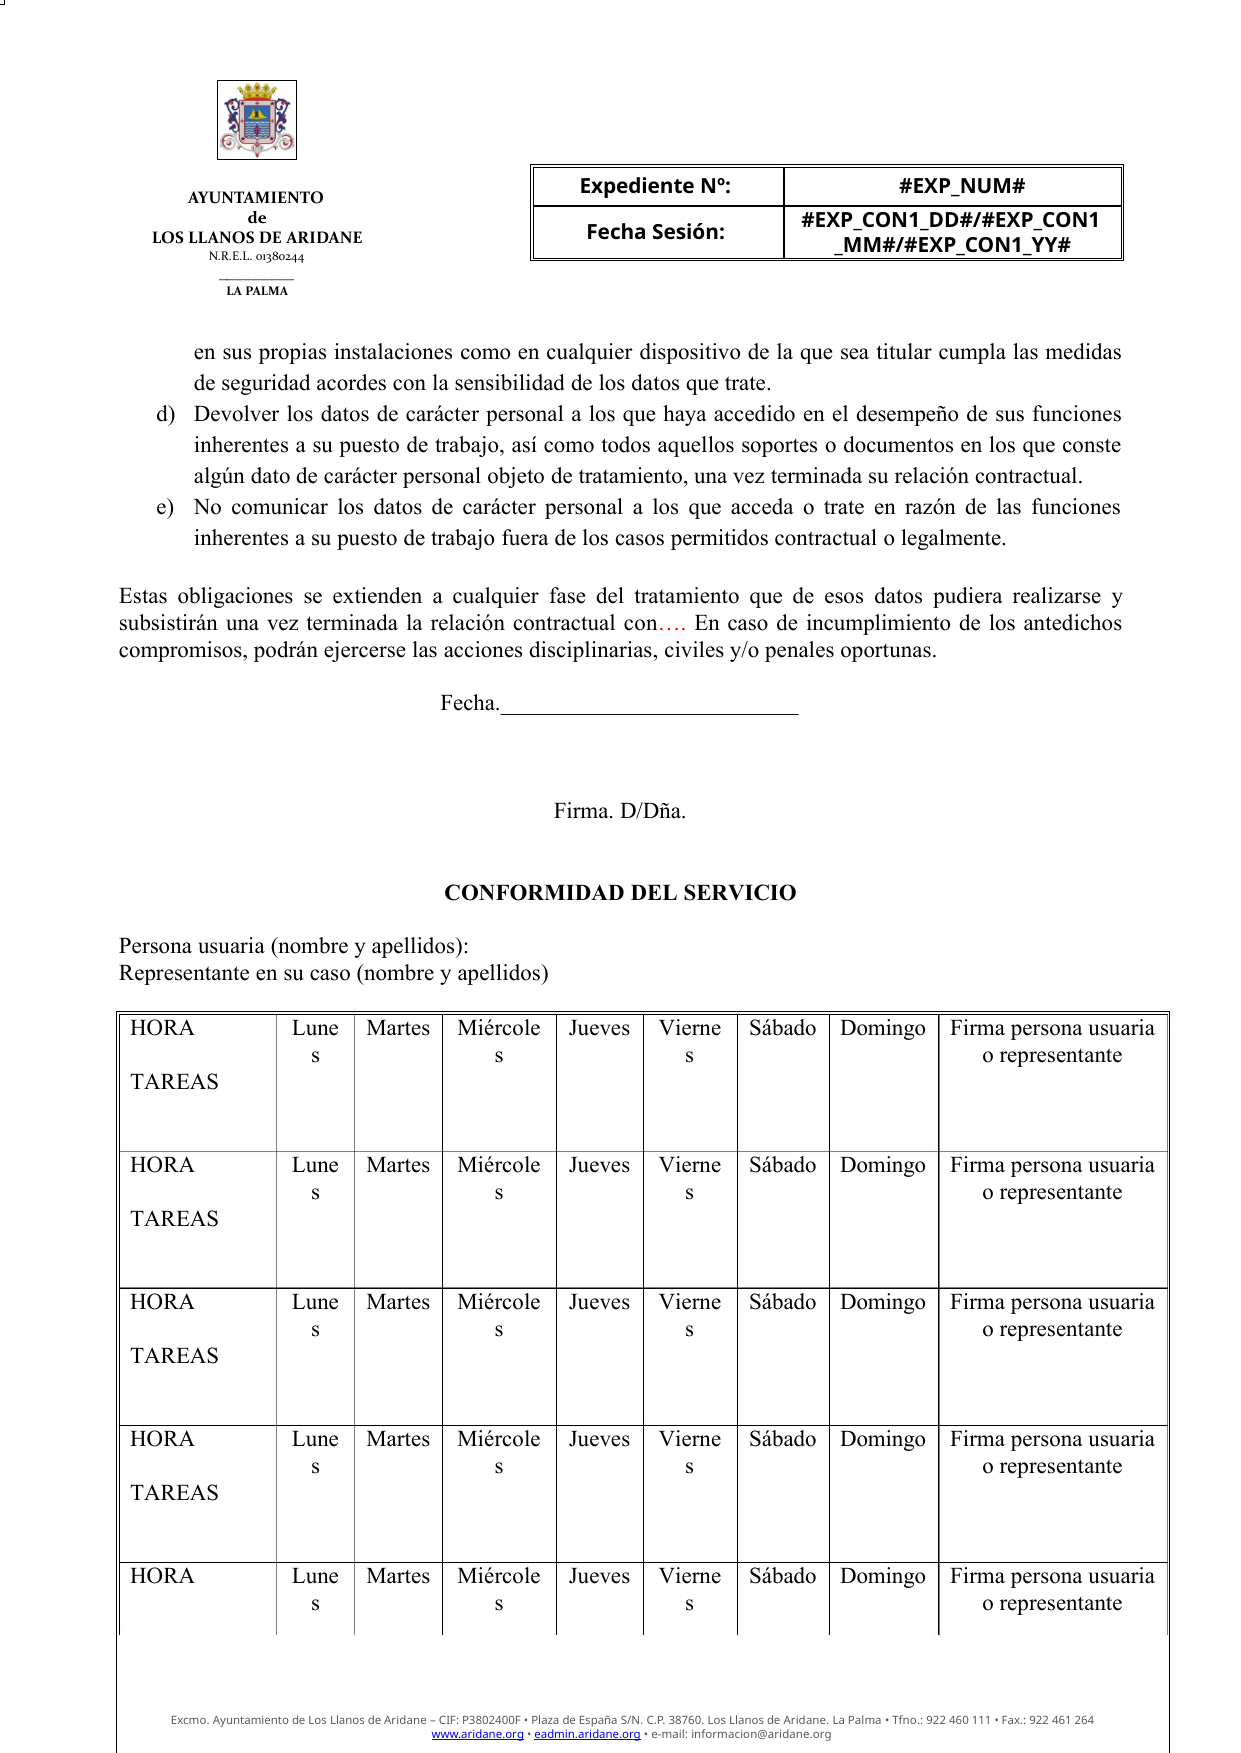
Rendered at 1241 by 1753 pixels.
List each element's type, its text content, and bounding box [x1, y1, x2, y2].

text www.aridane.org • eadmin.aridane.org • e-mail: informacion@aridane.org [431, 1727, 1095, 1741]
text Firma. D/Dña. [553, 799, 712, 824]
text Excmo. Ayuntamiento de Los Llanos de Aridane – CIF: P3802400F • Plaza de España S/N. C.P. 38760. Los Llanos de Aridane. La Palma • Tfno.: 922 460 111 • Fax.: 922 461 264 [171, 1713, 1095, 1727]
text s [494, 1316, 528, 1342]
text HORA [130, 1152, 220, 1178]
text inherentes a su puesto de trabajo, así como todos aquellos soportes o documentos en los que conste [194, 432, 1146, 457]
text Lune Martes Miércole Jueves Vierne Sábado Domingo Firma persona usuaria [292, 1016, 1179, 1041]
text en sus propias instalaciones como en cualquier dispositivo de la que sea titular cumpla las medidas [194, 339, 1145, 365]
text _MM#/#EXP_CON1_YY# [834, 232, 1161, 257]
text s [311, 1042, 345, 1068]
text e) No comunicar los datos de carácter personal a los que acceda o trate en razón de las funciones [156, 494, 1146, 519]
text s [685, 1316, 719, 1342]
picture [218, 81, 296, 159]
text o representante [982, 1453, 1179, 1479]
text algún dato de carácter personal objeto de tratamiento, una vez terminada su relación contractual. [194, 463, 1146, 488]
text s [494, 1042, 528, 1068]
text de [247, 210, 387, 227]
text s [685, 1179, 719, 1205]
text inherentes a su puesto de trabajo fuera de los casos permitidos contractual o legalmente. [194, 525, 1146, 550]
text s [494, 1453, 528, 1479]
text LOS LLANOS DE ARIDANE [152, 230, 387, 247]
text s [685, 1453, 719, 1479]
text d) Devolver los datos de carácter personal a los que haya accedido en el desempeño de sus funciones [156, 401, 1146, 427]
text subsistirán una vez terminada la relación contractual con…. En caso de incumplimiento de los antedichos [119, 609, 1146, 635]
text s [311, 1179, 345, 1205]
text HORA [130, 1016, 220, 1041]
text s [685, 1590, 719, 1616]
text o representante [982, 1590, 1179, 1616]
text Lune Martes Miércole Jueves Vierne Sábado Domingo Firma persona usuaria [292, 1289, 1179, 1315]
text Persona usuaria (nombre y apellidos): [119, 933, 572, 959]
text s [685, 1042, 719, 1068]
text AYUNTAMIENTO [188, 190, 387, 207]
text _ [317, 266, 327, 282]
text #EXP_NUM# [899, 173, 1062, 198]
text ________ [226, 266, 317, 282]
text TAREAS [130, 1343, 244, 1369]
text TAREAS [130, 1206, 244, 1232]
text _ [219, 266, 226, 279]
text Lune Martes Miércole Jueves Vierne Sábado Domingo Firma persona usuaria [292, 1563, 1179, 1589]
picture [117, 1012, 1169, 1753]
text s [494, 1179, 528, 1205]
text o representante [982, 1316, 1179, 1342]
text HORA [130, 1426, 220, 1452]
text Representante en su caso (nombre y apellidos) [119, 961, 572, 986]
text LA PALMA [226, 286, 317, 298]
text s [311, 1590, 345, 1616]
text o representante [982, 1042, 1179, 1068]
text TAREAS [130, 1069, 244, 1095]
text Lune Martes Miércole Jueves Vierne Sábado Domingo Firma persona usuaria [292, 1152, 1179, 1178]
text Lune Martes Miércole Jueves Vierne Sábado Domingo Firma persona usuaria [292, 1426, 1179, 1452]
text s [494, 1590, 528, 1616]
text Fecha.__________________________ [440, 691, 825, 716]
text s [311, 1453, 345, 1479]
text o representante [982, 1179, 1179, 1205]
text HORA [130, 1563, 220, 1589]
text CONFORMIDAD DEL SERVICIO [444, 880, 821, 905]
text compromisos, podrán ejercerse las acciones disciplinarias, civiles y/o penales oportunas. [119, 637, 1146, 662]
text N.R.E.L. 01380244 [208, 250, 327, 262]
text Expediente Nº: [579, 173, 761, 198]
text TAREAS [130, 1480, 244, 1506]
text de seguridad acordes con la sensibilidad de los datos que trate. [194, 370, 1145, 396]
text s [311, 1316, 345, 1342]
text HORA [130, 1289, 220, 1315]
text #EXP_CON1_DD#/#EXP_CON1 [801, 207, 1161, 232]
text Fecha Sesión: [586, 219, 761, 244]
picture [531, 165, 1123, 260]
text Estas obligaciones se extienden a cualquier fase del tratamiento que de esos datos pudiera realizarse y [119, 583, 1146, 608]
